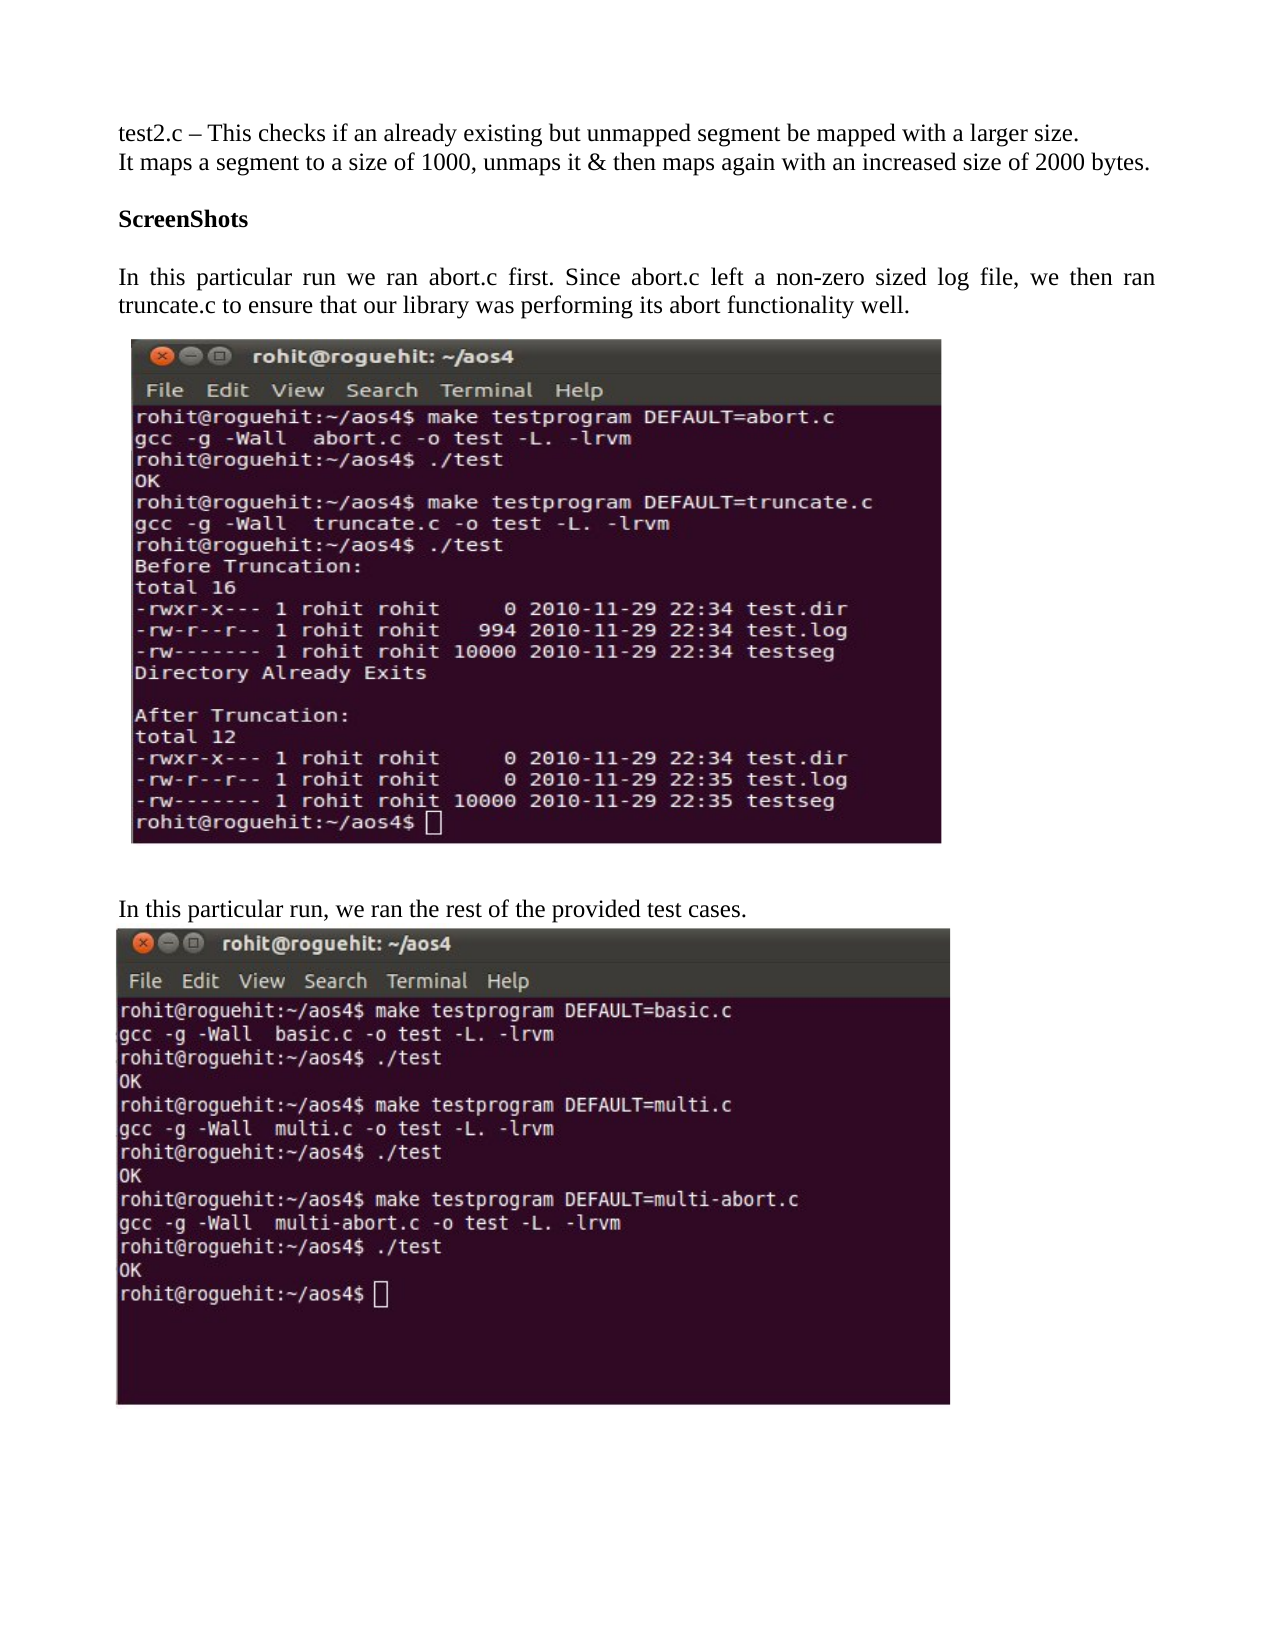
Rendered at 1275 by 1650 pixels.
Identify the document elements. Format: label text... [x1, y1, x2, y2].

text test2.c – This checks if an already existing but unmapped segment be mapped with a larger size. [118, 118, 1157, 147]
text ScreenShots [118, 204, 1157, 233]
picture [131, 338, 942, 846]
text It maps a segment to a size of 1000, unmaps it & then maps again with an increased size of 2000 bytes. [118, 147, 1157, 176]
text In this particular run we ran abort.c first. Since abort.c left a non-zero sized log file, we then ran truncate.c to ensure that our library was performing its abort functionality well. [118, 262, 1157, 319]
picture [115, 923, 951, 1409]
text In this particular run, we ran the rest of the provided test cases. [118, 894, 1157, 923]
